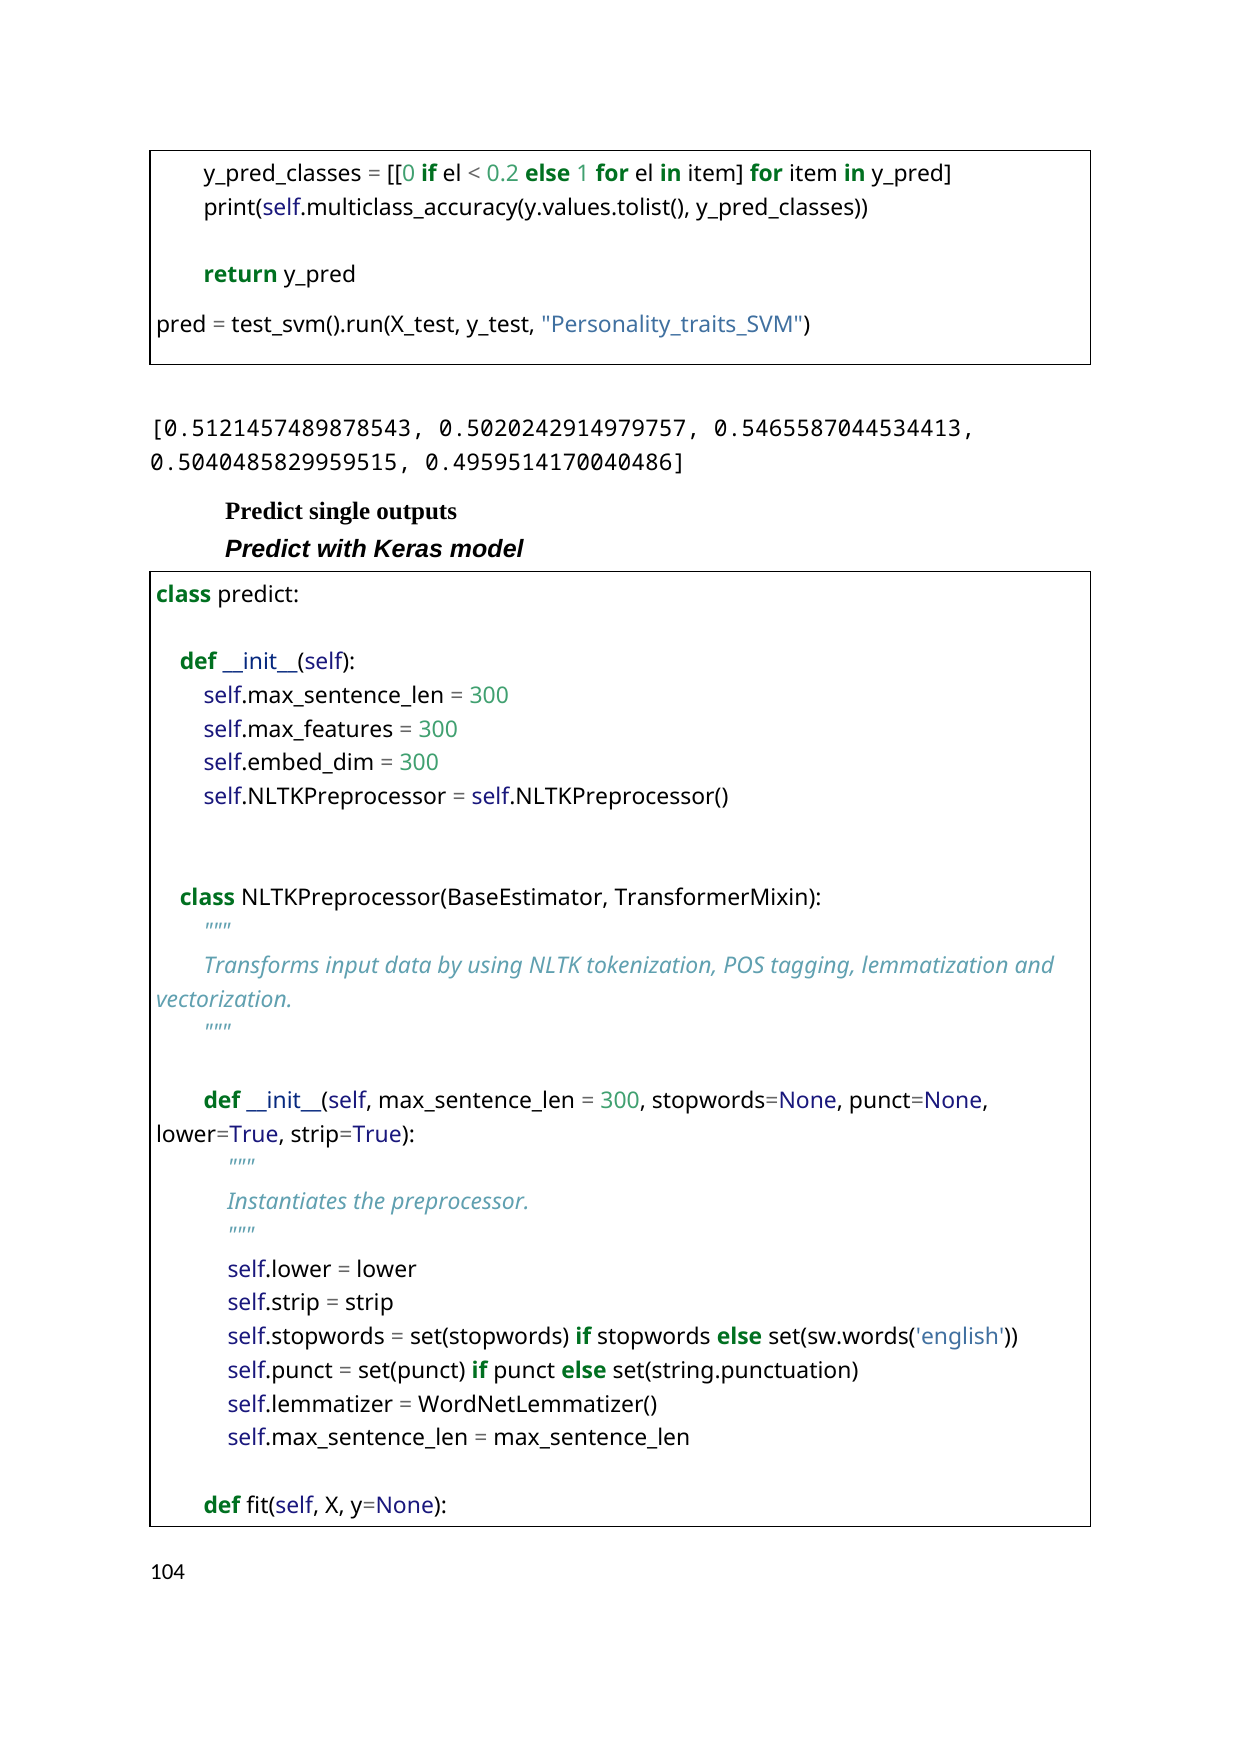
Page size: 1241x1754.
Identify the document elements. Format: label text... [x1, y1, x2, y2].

table_header class predict: def __init__(self): self.max_sentence_len = 300 self.max_features = 300 self.embed_dim = 300 self.NLTKPreprocessor = self.NLTKPreprocessor() class NLTKPreprocessor(BaseEstimator, TransformerMixin): """ Transforms input data by using NLTK tokenization, POS tagging, lemmatization and vectorization. """ def __init__(self, max_sentence_len = 300, stopwords=None, punct=None, lower=True, strip=True): """ Instantiates the preprocessor. """ self.lower = lower self.strip = strip self.stopwords = set(stopwords) if stopwords else set(sw.words('english')) self.punct = set(punct) if punct else set(string.punctuation) self.lemmatizer = WordNetLemmatizer() self.max_sentence_len = max_sentence_len def fit(self, X, y=None): [151, 572, 1090, 1526]
subtitle Predict single outputs [150, 496, 1090, 525]
subtitle Predict with Keras model [150, 533, 1090, 562]
text [0.5121457489878543, 0.5020242914979757, 0.5465587044534413, 0.5040485829959515, 0.4959514170040486] [150, 412, 1090, 477]
table_header y_pred_classes = [[0 if el < 0.2 else 1 for el in item] for item in y_pred] print(self.multiclass_accuracy(y.values.tolist(), y_pred_classes)) return y_pred pred = test_svm().run(X_test, y_test, "Personality_traits_SVM") [151, 151, 1090, 364]
